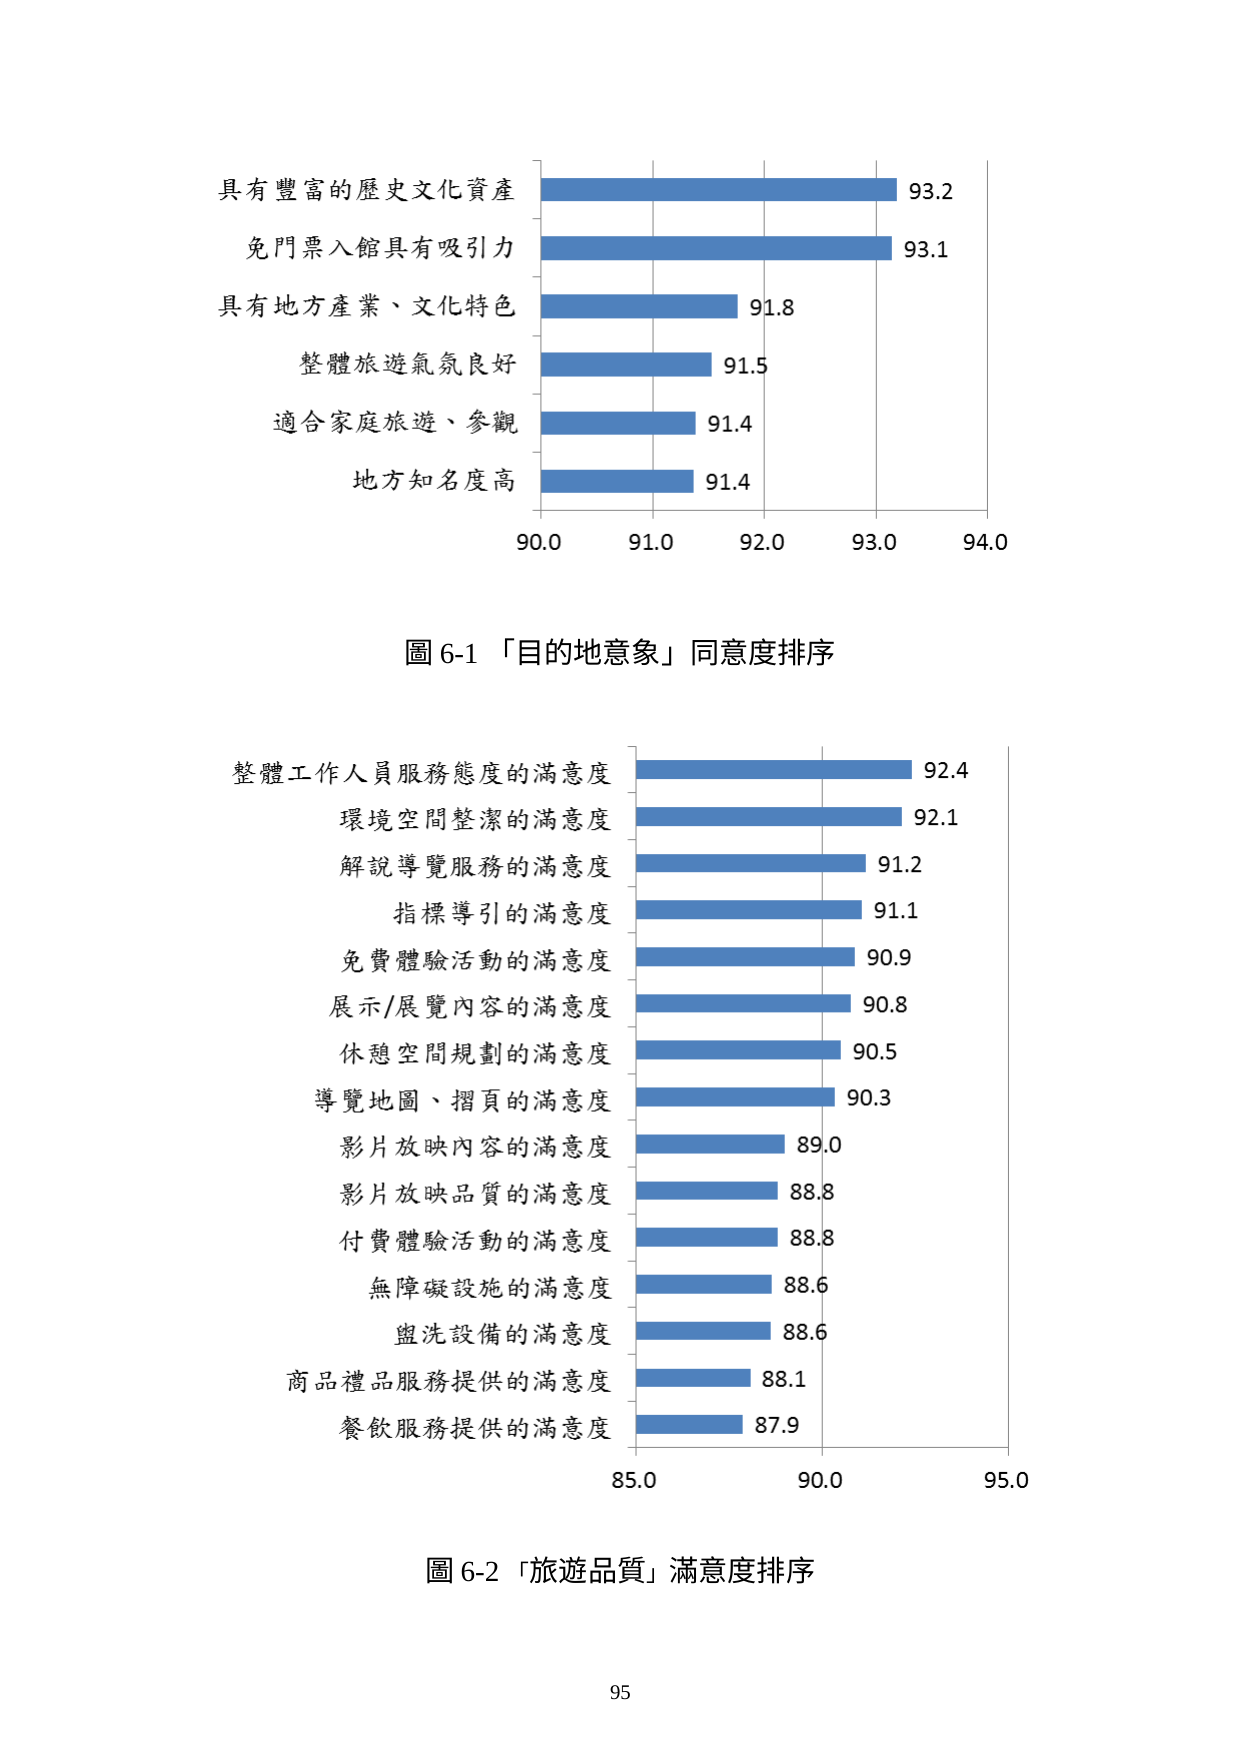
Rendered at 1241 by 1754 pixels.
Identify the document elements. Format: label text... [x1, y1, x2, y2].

text 圖6-2 「旅遊品質」滿意度排序 [148, 1548, 1092, 1590]
picture [206, 136, 1025, 585]
text 圖6-1 「目的地意象」同意度排序 [148, 630, 1092, 672]
picture [195, 704, 1046, 1532]
